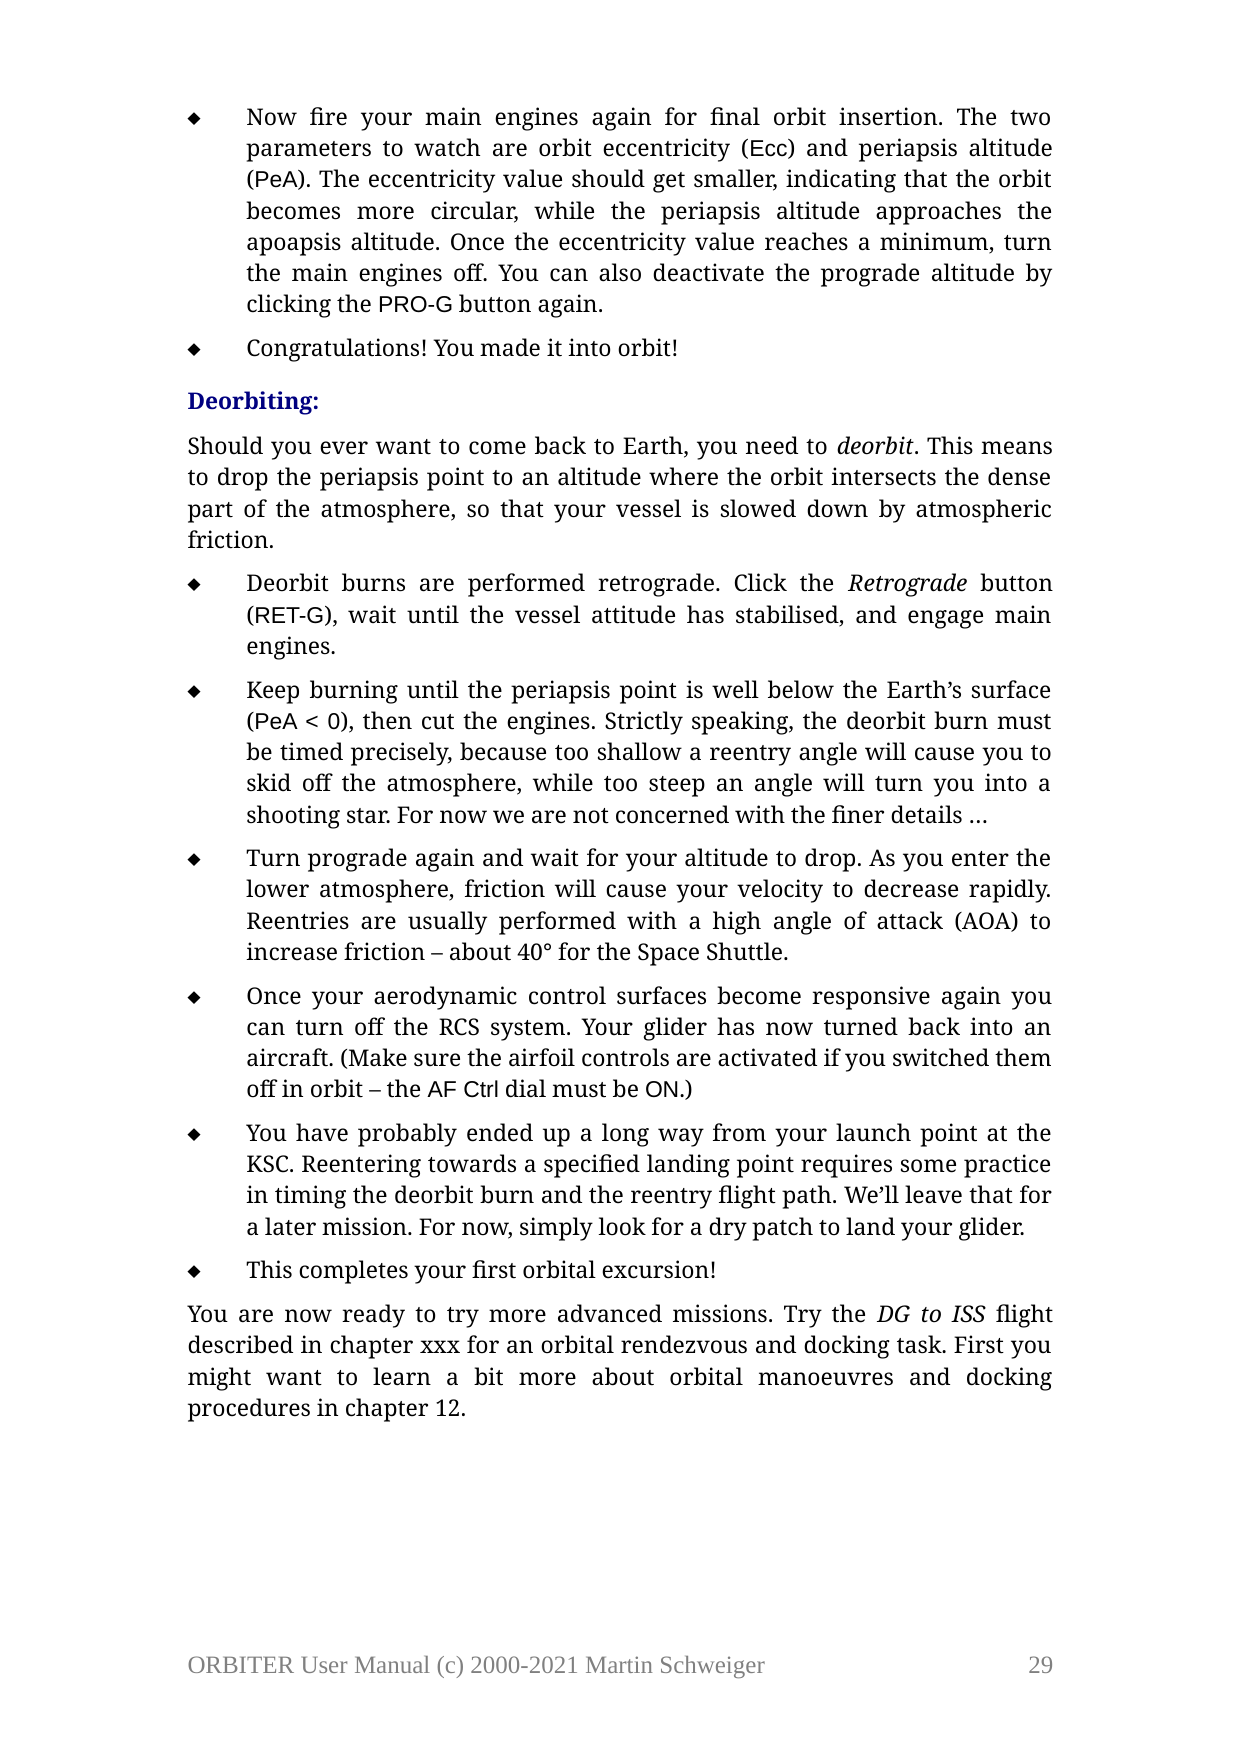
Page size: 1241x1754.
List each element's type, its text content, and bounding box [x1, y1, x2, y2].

list Congratulations! You made it into orbit! [187, 332, 1053, 363]
list Turn prograde again and wait for your altitude to drop. As you enter the lower atmosphere, friction will cause your velocity to decrease rapidly. Reentries are usually performed with a high angle of attack (AOA) to increase friction – about 40° for the Space Shuttle. [187, 842, 1053, 967]
list You have probably ended up a long way from your launch point at the KSC. Reentering towards a specified landing point requires some practice in timing the deorbit burn and the reentry flight path. We’ll leave that for a later mission. For now, simply look for a dry patch to land your glider. [187, 1116, 1053, 1241]
list This completes your first orbital excursion! [187, 1254, 1053, 1285]
text You are now ready to try more advanced missions. Try the DG to ISS flight described in chapter xxx for an orbital rendezvous and docking task. First you might want to learn a bit more about orbital manoeuvres and docking procedures in chapter 12. [187, 1297, 1053, 1422]
list Deorbit burns are performed retrograde. Click the Retrograde button (RET-G), wait until the vessel attitude has stabilised, and engage main engines. [187, 567, 1053, 661]
list Keep burning until the periapsis point is well below the Earth’s surface (PeA < 0), then cut the engines. Strictly speaking, the deorbit burn must be timed precisely, because too shallow a reentry angle will cause you to skid off the atmosphere, while too steep an angle will turn you into a shooting star. For now we are not concerned with the finer details … [187, 673, 1053, 829]
text Should you ever want to come back to Earth, you need to deorbit. This means to drop the periapsis point to an altitude where the orbit intersects the dense part of the atmosphere, so that your vessel is slowed down by atmospheric friction. [187, 429, 1053, 554]
list Now fire your main engines again for final orbit insertion. The two parameters to watch are orbit eccentricity (Ecc) and periapsis altitude (PeA). The eccentricity value should get smaller, indicating that the orbit becomes more circular, while the periapsis altitude approaches the apoapsis altitude. Once the eccentricity value reaches a minimum, turn the main engines off. You can also deactivate the prograde altitude by clicking the PRO-G button again. [187, 100, 1053, 319]
list Once your aerodynamic control surfaces become responsive again you can turn off the RCS system. Your glider has now turned back into an aircraft. (Make sure the airfoil controls are activated if you switched them off in orbit – the AF Ctrl dial must be ON.) [187, 979, 1053, 1104]
subtitle Deorbiting: [187, 385, 1053, 416]
